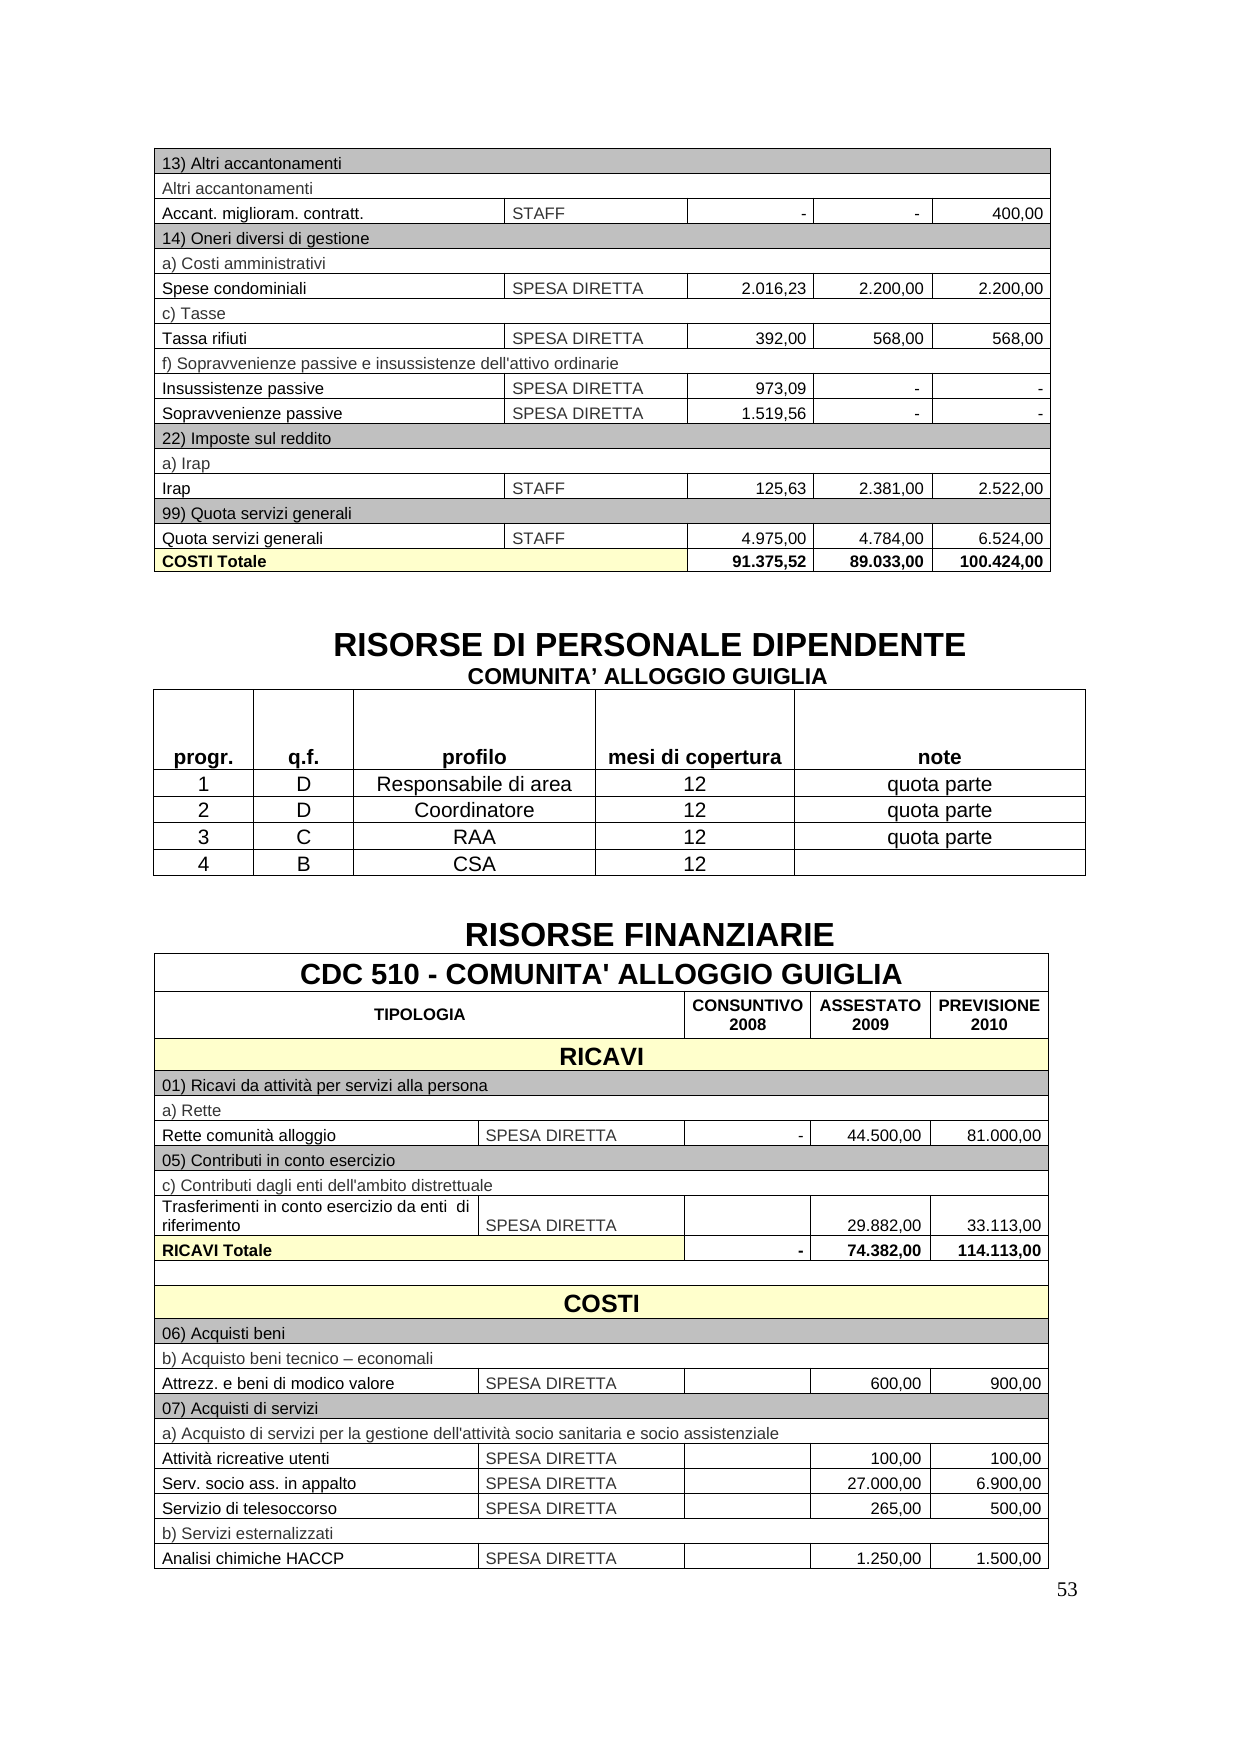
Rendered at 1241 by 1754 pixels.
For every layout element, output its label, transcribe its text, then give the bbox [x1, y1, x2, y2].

table_cell 81.000,00 [931, 1121, 1048, 1145]
table_cell b) Servizi esternalizzati [155, 1519, 1048, 1543]
table_cell STAFF [505, 474, 687, 498]
table_cell 100,00 [931, 1444, 1048, 1468]
table_cell 2.200,00 [814, 274, 932, 298]
table_cell 44.500,00 [811, 1121, 930, 1145]
table_cell [685, 1369, 810, 1393]
table_cell CONSUNTIVO 2008 [685, 992, 810, 1038]
table_cell 400,00 [933, 199, 1050, 223]
table_header q.f. [254, 690, 353, 769]
table_cell 973,09 [688, 374, 813, 398]
table_cell [685, 1469, 810, 1493]
table_cell COSTI [155, 1286, 1048, 1318]
table_cell 100.424,00 [933, 549, 1050, 571]
table_cell 74.382,00 [811, 1236, 930, 1260]
table_cell ASSESTATO 2009 [811, 992, 930, 1038]
table_cell 900,00 [931, 1369, 1048, 1393]
table_cell Rette comunità alloggio [155, 1121, 478, 1145]
table_cell - [685, 1236, 810, 1260]
table_header CDC 510 - COMUNITA' ALLOGGIO GUIGLIA [155, 954, 1048, 991]
table_cell C [254, 823, 353, 849]
table_cell 114.113,00 [931, 1236, 1048, 1260]
table_cell 1.250,00 [811, 1544, 930, 1568]
table_header mesi di copertura [596, 690, 794, 769]
table_cell D [254, 797, 353, 822]
table_cell [685, 1444, 810, 1468]
table_cell quota parte [795, 823, 1085, 849]
table_cell 2.381,00 [814, 474, 932, 498]
table_cell SPESA DIRETTA [505, 274, 687, 298]
table_cell a) Irap [155, 449, 1050, 473]
table_cell 3 [154, 823, 253, 849]
table_cell 99) Quota servizi generali [155, 499, 1050, 523]
table_cell CSA [354, 850, 595, 875]
table_cell 4.784,00 [814, 524, 932, 548]
table_cell - [688, 199, 813, 223]
table_cell 91.375,52 [688, 549, 813, 571]
table_cell - [814, 374, 932, 398]
table_cell 125,63 [688, 474, 813, 498]
text COMUNITA’ ALLOGGIO GUIGLIA [148, 663, 1078, 689]
table_header note [795, 690, 1085, 769]
table_cell [155, 1261, 1048, 1285]
table_cell 2.016,23 [688, 274, 813, 298]
table_cell a) Rette [155, 1096, 1048, 1120]
table_cell c) Contributi dagli enti dell'ambito distrettuale [155, 1171, 1048, 1195]
table_cell Quota servizi generali [155, 524, 504, 548]
table_cell - [685, 1121, 810, 1145]
table_cell SPESA DIRETTA [479, 1469, 684, 1493]
table_cell 12 [596, 770, 794, 796]
table_cell 13) Altri accantonamenti [155, 149, 1050, 173]
table_cell Spese condominiali [155, 274, 504, 298]
table_cell SPESA DIRETTA [479, 1444, 684, 1468]
table_cell [685, 1494, 810, 1518]
table_cell a) Costi amministrativi [155, 249, 1050, 273]
table_cell - [814, 399, 932, 423]
table_cell RICAVI Totale [155, 1236, 684, 1260]
table_cell 89.033,00 [814, 549, 932, 571]
table_cell 6.524,00 [933, 524, 1050, 548]
table_cell Coordinatore [354, 797, 595, 822]
table_cell Analisi chimiche HACCP [155, 1544, 478, 1568]
table_cell 568,00 [814, 324, 932, 348]
table_cell 1.500,00 [931, 1544, 1048, 1568]
table_cell quota parte [795, 770, 1085, 796]
table_cell 12 [596, 797, 794, 822]
table_cell b) Acquisto beni tecnico – economali [155, 1344, 1048, 1368]
table_cell PREVISIONE 2010 [931, 992, 1048, 1038]
table_cell RAA [354, 823, 595, 849]
table_cell 600,00 [811, 1369, 930, 1393]
table_cell Attrezz. e beni di modico valore [155, 1369, 478, 1393]
table_cell 265,00 [811, 1494, 930, 1518]
table_header progr. [154, 690, 253, 769]
table_cell SPESA DIRETTA [505, 399, 687, 423]
table_cell 01) Ricavi da attività per servizi alla persona [155, 1071, 1048, 1095]
table_cell 1.519,56 [688, 399, 813, 423]
table_cell SPESA DIRETTA [479, 1494, 684, 1518]
table_cell 392,00 [688, 324, 813, 348]
table_cell COSTI Totale [155, 549, 687, 571]
table_cell a) Acquisto di servizi per la gestione dell'attività socio sanitaria e socio assistenziale [155, 1419, 1048, 1443]
table_cell f) Sopravvenienze passive e insussistenze dell'attivo ordinarie [155, 349, 1050, 373]
text RISORSE FINANZIARIE [148, 915, 1152, 953]
table_cell Responsabile di area [354, 770, 595, 796]
table_cell Sopravvenienze passive [155, 399, 504, 423]
table_cell 500,00 [931, 1494, 1048, 1518]
text RISORSE DI PERSONALE DIPENDENTE [148, 624, 1152, 663]
table_cell 12 [596, 850, 794, 875]
table_cell - [814, 199, 932, 223]
table_cell SPESA DIRETTA [505, 324, 687, 348]
table_cell 27.000,00 [811, 1469, 930, 1493]
table_cell 29.882,00 [811, 1196, 930, 1235]
table_cell - [933, 399, 1050, 423]
table_cell Altri accantonamenti [155, 174, 1050, 198]
table_cell 05) Contributi in conto esercizio [155, 1146, 1048, 1170]
table_cell 4 [154, 850, 253, 875]
table_cell quota parte [795, 797, 1085, 822]
table_cell [685, 1196, 810, 1235]
table_cell Servizio di telesoccorso [155, 1494, 478, 1518]
table_cell 100,00 [811, 1444, 930, 1468]
table_cell 22) Imposte sul reddito [155, 424, 1050, 448]
table_cell 568,00 [933, 324, 1050, 348]
table_cell 2.522,00 [933, 474, 1050, 498]
table_cell 6.900,00 [931, 1469, 1048, 1493]
table_cell c) Tasse [155, 299, 1050, 323]
table_cell 14) Oneri diversi di gestione [155, 224, 1050, 248]
table_cell 07) Acquisti di servizi [155, 1394, 1048, 1418]
table_cell 33.113,00 [931, 1196, 1048, 1235]
table_cell RICAVI [155, 1039, 1048, 1070]
table_cell B [254, 850, 353, 875]
table_cell - [933, 374, 1050, 398]
table_cell TIPOLOGIA [155, 992, 684, 1038]
table_cell D [254, 770, 353, 796]
table_cell 2.200,00 [933, 274, 1050, 298]
table_cell 4.975,00 [688, 524, 813, 548]
table_cell Insussistenze passive [155, 374, 504, 398]
table_cell SPESA DIRETTA [505, 374, 687, 398]
table_cell SPESA DIRETTA [479, 1369, 684, 1393]
table_cell [685, 1544, 810, 1568]
table_cell STAFF [505, 199, 687, 223]
table_cell Trasferimenti in conto esercizio da enti di riferimento [155, 1196, 478, 1235]
table_cell SPESA DIRETTA [479, 1121, 684, 1145]
table_cell 12 [596, 823, 794, 849]
table_cell [795, 850, 1085, 875]
table_cell STAFF [505, 524, 687, 548]
table_cell 06) Acquisti beni [155, 1319, 1048, 1343]
table_cell 1 [154, 770, 253, 796]
table_cell 2 [154, 797, 253, 822]
table_header profilo [354, 690, 595, 769]
table_cell SPESA DIRETTA [479, 1544, 684, 1568]
table_cell Irap [155, 474, 504, 498]
table_cell Accant. miglioram. contratt. [155, 199, 504, 223]
table_cell Attività ricreative utenti [155, 1444, 478, 1468]
table_cell Tassa rifiuti [155, 324, 504, 348]
table_cell Serv. socio ass. in appalto [155, 1469, 478, 1493]
table_cell SPESA DIRETTA [479, 1196, 684, 1235]
